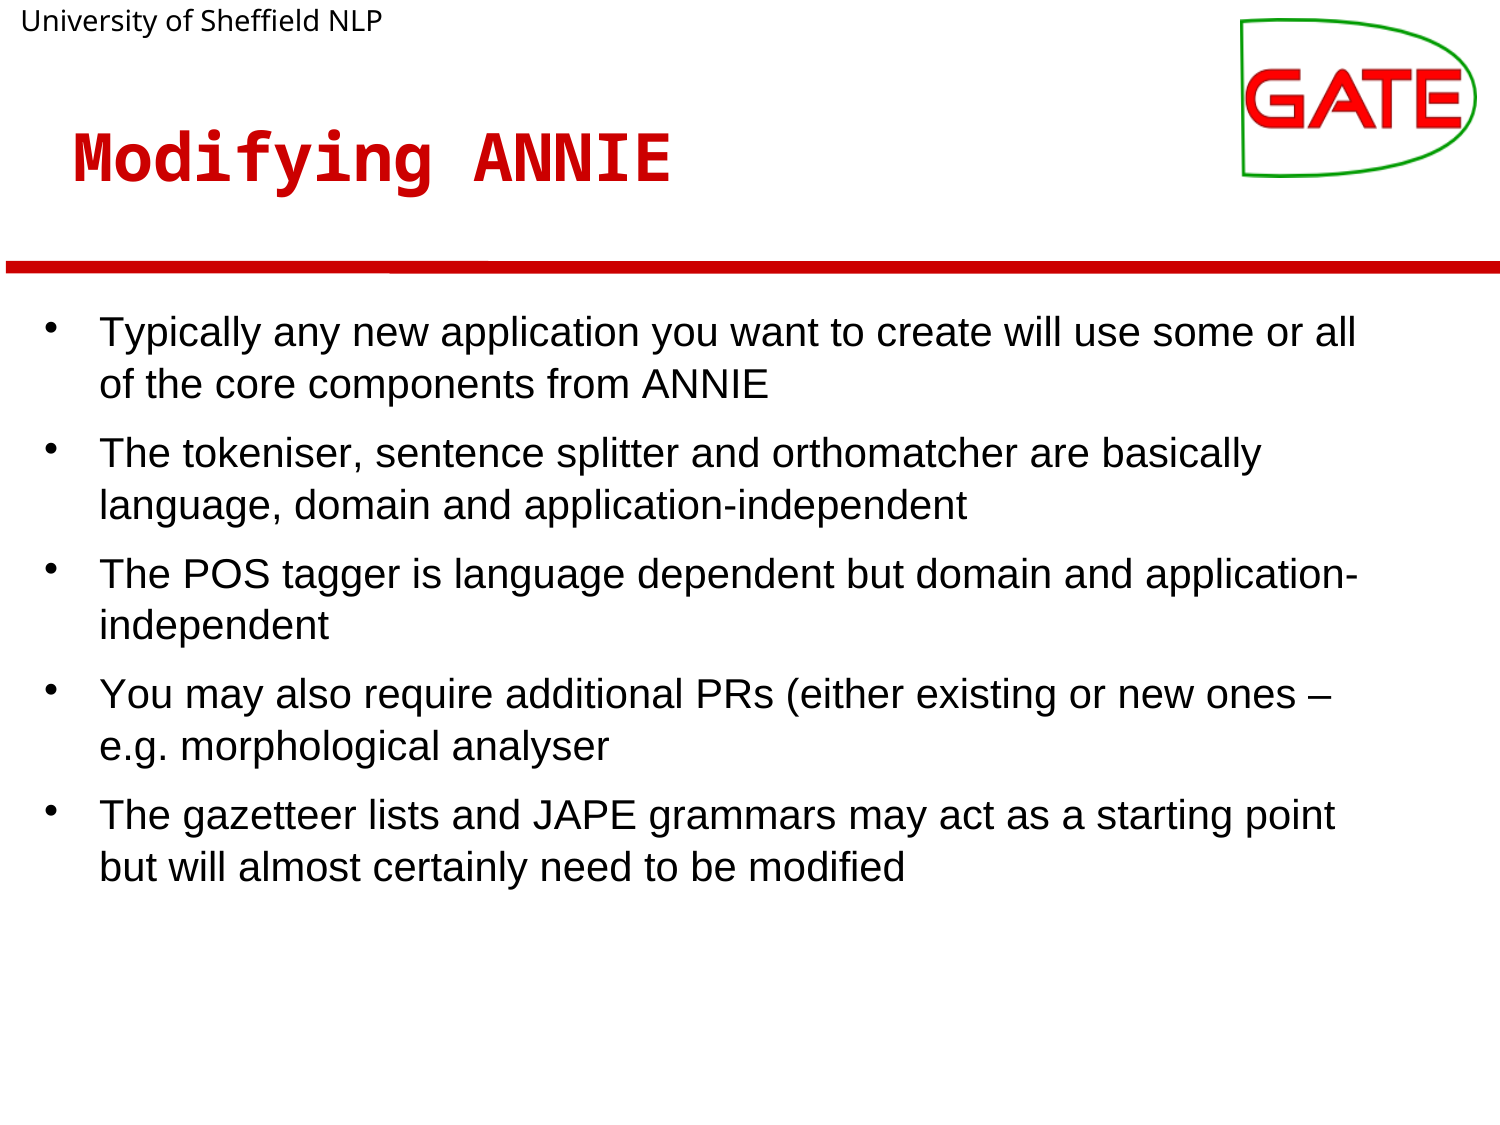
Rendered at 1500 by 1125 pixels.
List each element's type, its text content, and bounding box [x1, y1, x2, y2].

list Typically any new application you want to create will use some or all of the core components from ANNIE The tokeniser, sentence splitter and orthomatcher are basically language, domain and application-independent The POS tagger is language dependent but domain and application-independent You may also require additional PRs (either existing or new ones – e.g. morphological analyser The gazetteer lists and JAPE grammars may act as a starting point but will almost certainly need to be modified [29, 295, 1380, 1125]
title Modifying ANNIE [59, 68, 1477, 256]
picture [1240, 18, 1477, 68]
